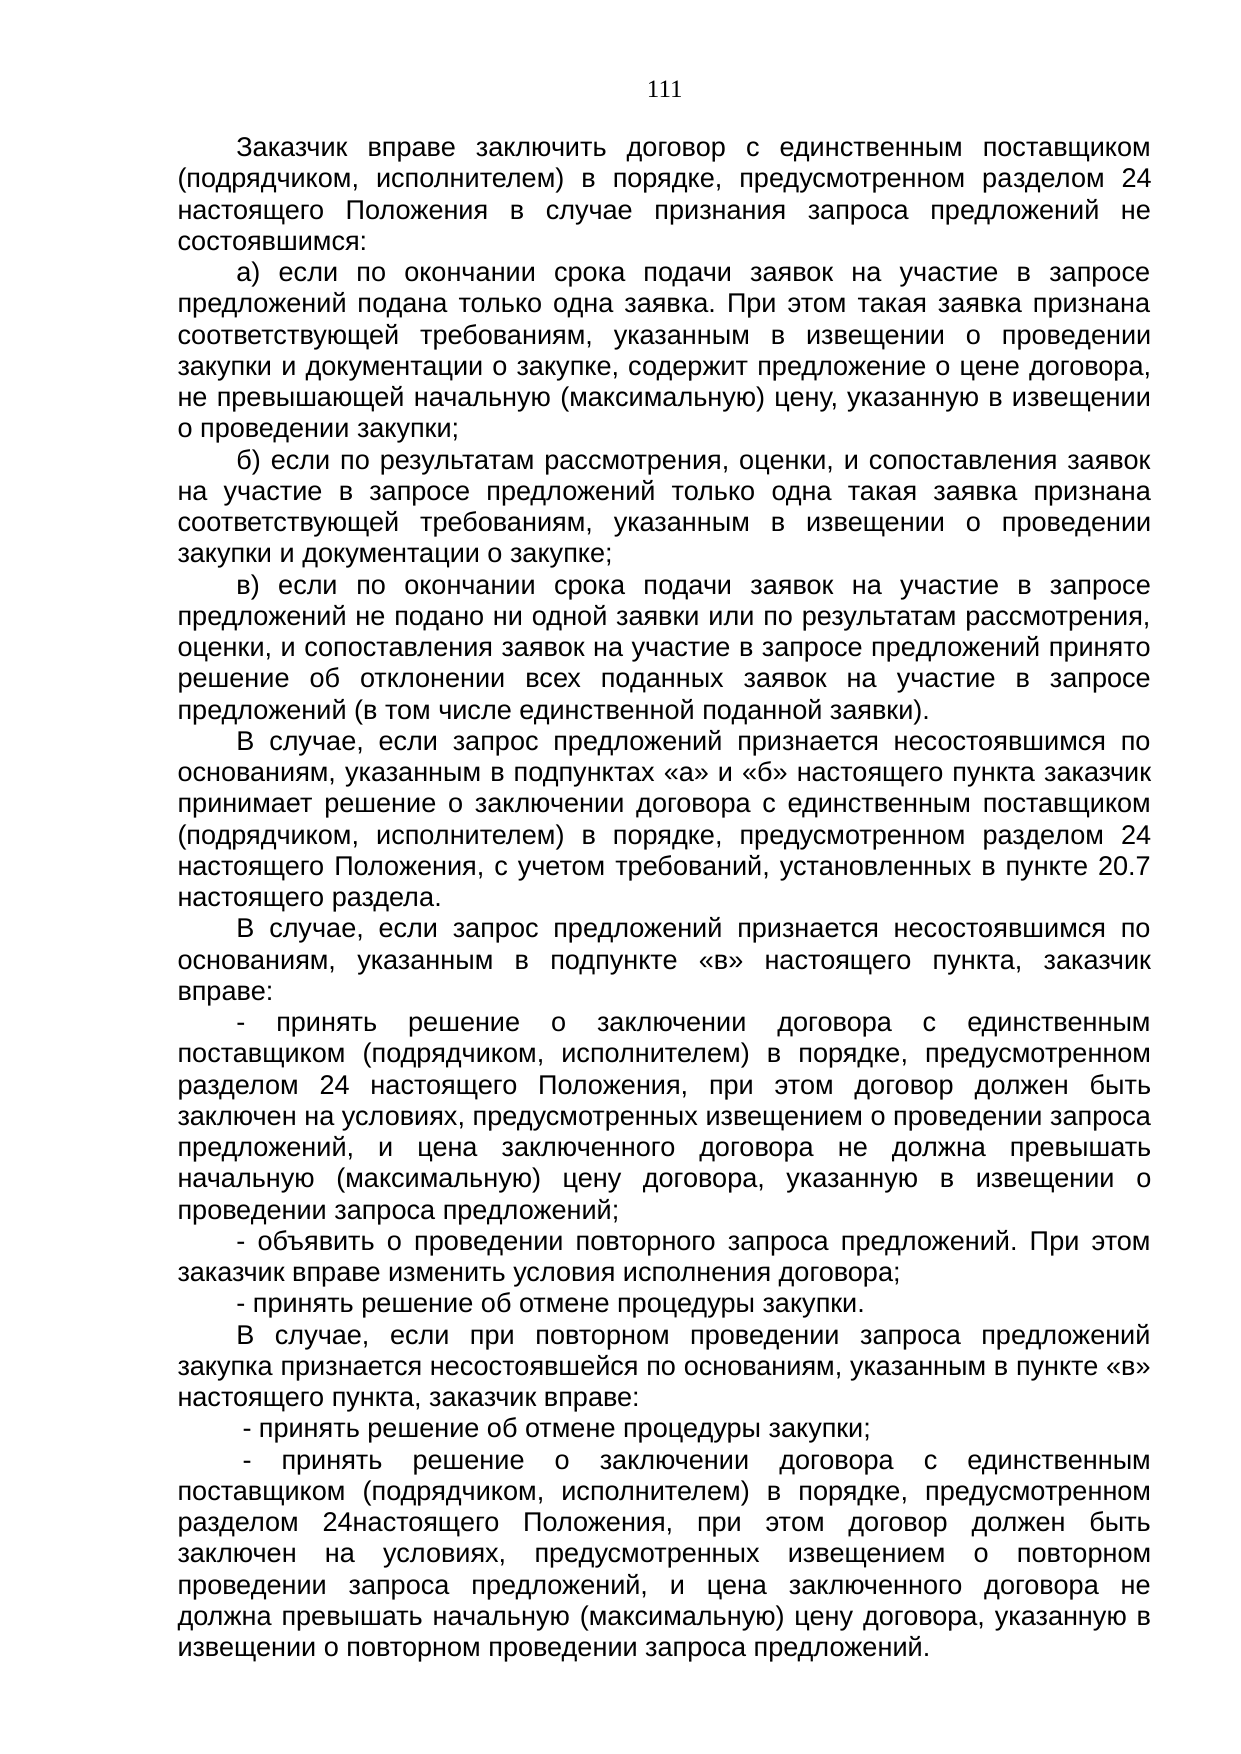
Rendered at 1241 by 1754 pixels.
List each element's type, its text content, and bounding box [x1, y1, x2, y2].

text В случае, если при повторном проведении запроса предложений закупка признается несостоявшейся по основаниям, указанным в пункте «в» настоящего пункта, заказчик вправе: [177, 1319, 1152, 1412]
text - принять решение о заключении договора с единственным поставщиком (подрядчиком, исполнителем) в порядке, предусмотренном разделом 24 настоящего Положения, при этом договор должен быть заключен на условиях, предусмотренных извещением о проведении запроса предложений, и цена заключенного договора не должна превышать начальную (максимальную) цену договора, указанную в извещении о проведении запроса предложений; [177, 1006, 1152, 1225]
text - принять решение об отмене процедуры закупки; [177, 1412, 1152, 1444]
text - принять решение о заключении договора с единственным поставщиком (подрядчиком, исполнителем) в порядке, предусмотренном разделом 24настоящего Положения, при этом договор должен быть заключен на условиях, предусмотренных извещением о повторном проведении запроса предложений, и цена заключенного договора не должна превышать начальную (максимальную) цену договора, указанную в извещении о повторном проведении запроса предложений. [177, 1444, 1152, 1662]
text а) если по окончании срока подачи заявок на участие в запросе предложений подана только одна заявка. При этом такая заявка признана соответствующей требованиям, указанным в извещении о проведении закупки и документации о закупке, содержит предложение о цене договора, не превышающей начальную (максимальную) цену, указанную в извещении о проведении закупки; [177, 256, 1152, 444]
text б) если по результатам рассмотрения, оценки, и сопоставления заявок на участие в запросе предложений только одна такая заявка признана соответствующей требованиям, указанным в извещении о проведении закупки и документации о закупке; [177, 444, 1152, 569]
text - объявить о проведении повторного запроса предложений. При этом заказчик вправе изменить условия исполнения договора; [177, 1225, 1152, 1287]
text В случае, если запрос предложений признается несостоявшимся по основаниям, указанным в подпунктах «а» и «б» настоящего пункта заказчик принимает решение о заключении договора с единственным поставщиком (подрядчиком, исполнителем) в порядке, предусмотренном разделом 24 настоящего Положения, с учетом требований, установленных в пункте 20.7 настоящего раздела. [177, 725, 1152, 912]
text - принять решение об отмене процедуры закупки. [177, 1287, 1152, 1319]
text Заказчик вправе заключить договор с единственным поставщиком (подрядчиком, исполнителем) в порядке, предусмотренном разделом 24 настоящего Положения в случае признания запроса предложений не состоявшимся: [177, 131, 1152, 256]
text в) если по окончании срока подачи заявок на участие в запросе предложений не подано ни одной заявки или по результатам рассмотрения, оценки, и сопоставления заявок на участие в запросе предложений принято решение об отклонении всех поданных заявок на участие в запросе предложений (в том числе единственной поданной заявки). [177, 569, 1152, 725]
text В случае, если запрос предложений признается несостоявшимся по основаниям, указанным в подпункте «в» настоящего пункта, заказчик вправе: [177, 912, 1152, 1006]
